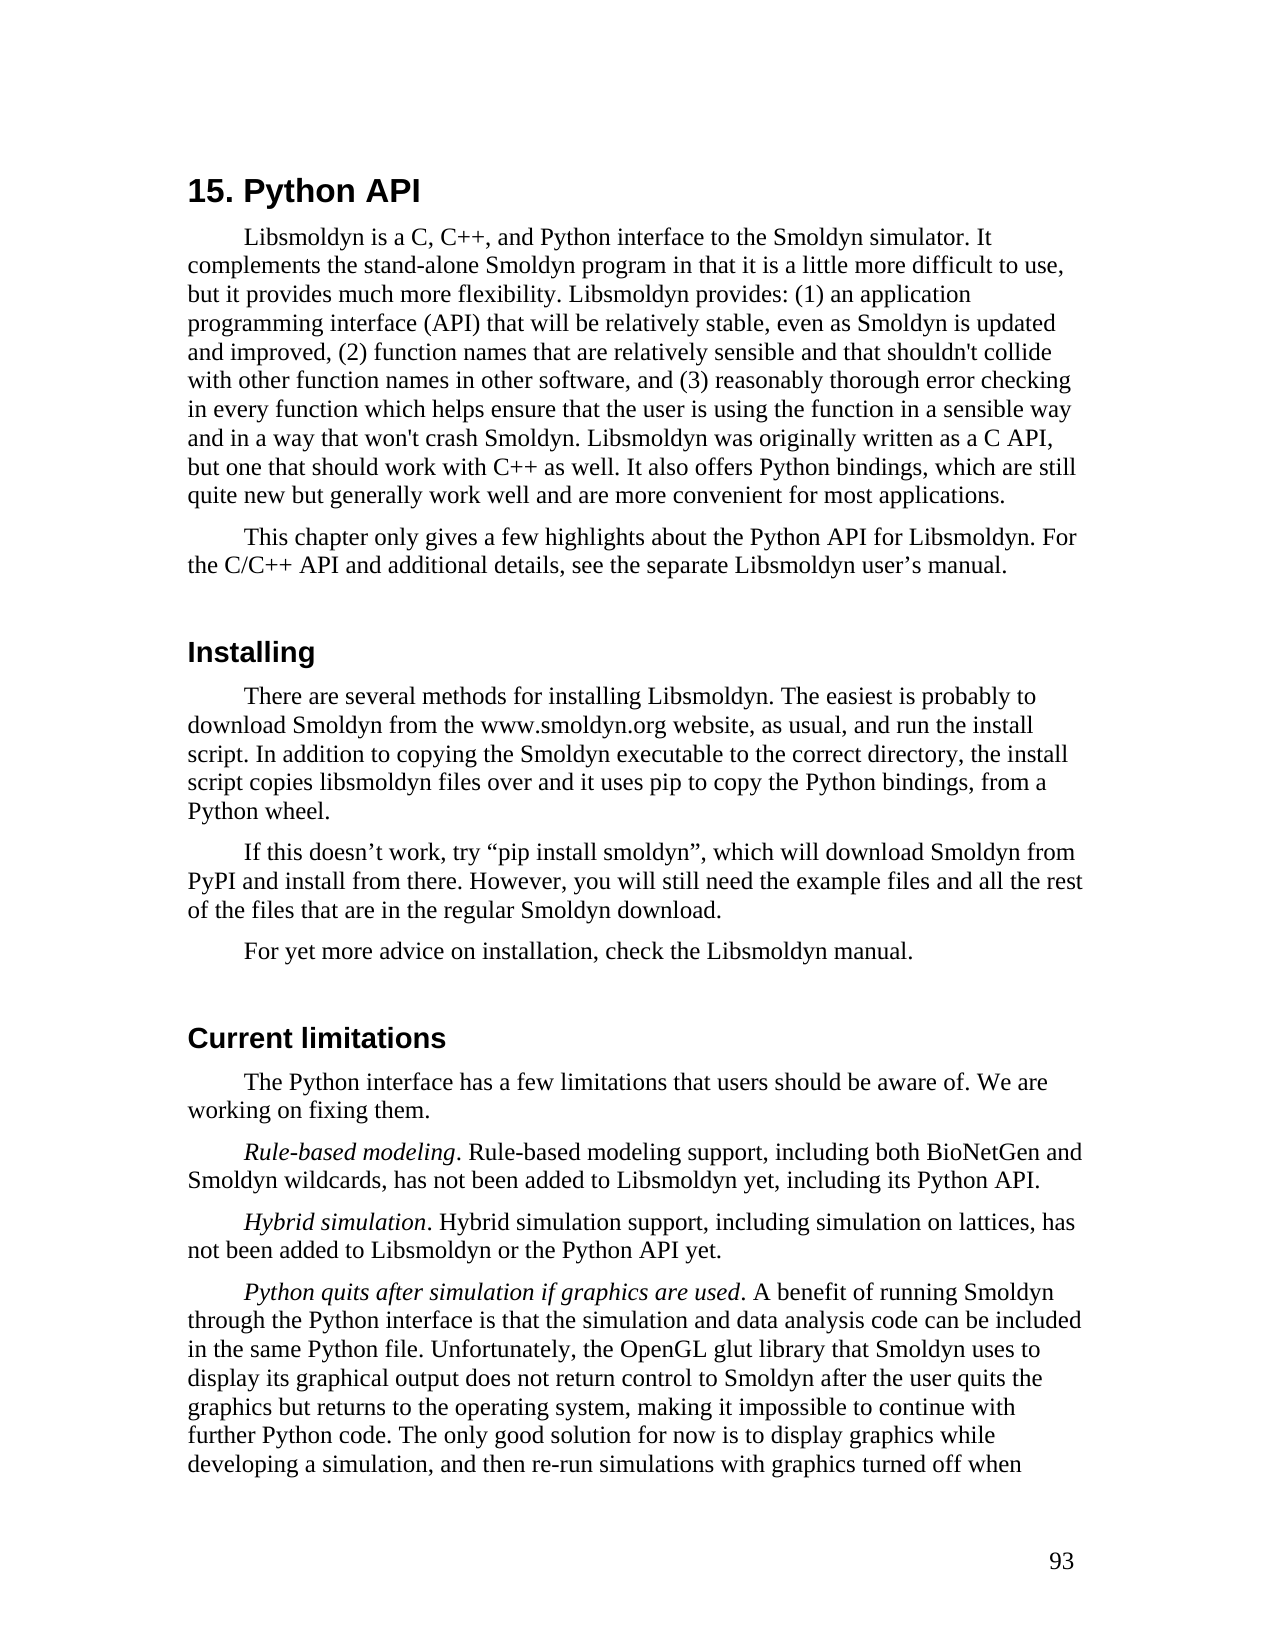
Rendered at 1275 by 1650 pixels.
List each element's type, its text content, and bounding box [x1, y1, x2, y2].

text Rule-based modeling. Rule-based modeling support, including both BioNetGen and Smoldyn wildcards, has not been added to Libsmoldyn yet, including its Python API. [187, 1137, 1087, 1194]
text Python quits after simulation if graphics are used. A benefit of running Smoldyn through the Python interface is that the simulation and data analysis code can be included in the same Python file. Unfortunately, the OpenGL glut library that Smoldyn uses to display its graphical output does not return control to Smoldyn after the user quits the graphics but returns to the operating system, making it impossible to continue with further Python code. The only good solution for now is to display graphics while developing a simulation, and then re-run simulations with graphics turned off when [187, 1277, 1087, 1478]
subtitle 15. Python API [187, 171, 1087, 209]
text Hybrid simulation. Hybrid simulation support, including simulation on lattices, has not been added to Libsmoldyn or the Python API yet. [187, 1207, 1087, 1264]
text If this doesn’t work, try “pip install smoldyn”, which will download Smoldyn from PyPI and install from there. However, you will still need the example files and all the rest of the files that are in the regular Smoldyn download. [187, 837, 1087, 924]
subtitle Current limitations [187, 1021, 1087, 1054]
text The Python interface has a few limitations that users should be aware of. We are working on fixing them. [187, 1067, 1087, 1124]
text There are several methods for installing Libsmoldyn. The easiest is probably to download Smoldyn from the www.smoldyn.org website, as usual, and run the install script. In addition to copying the Smoldyn executable to the correct directory, the install script copies libsmoldyn files over and it uses pip to copy the Python bindings, from a Python wheel. [187, 681, 1087, 825]
text Libsmoldyn is a C, C++, and Python interface to the Smoldyn simulator. It complements the stand-alone Smoldyn program in that it is a little more difficult to use, but it provides much more flexibility. Libsmoldyn provides: (1) an application programming interface (API) that will be relatively stable, even as Smoldyn is updated and improved, (2) function names that are relatively sensible and that shouldn't collide with other function names in other software, and (3) reasonably thorough error checking in every function which helps ensure that the user is using the function in a sensible way and in a way that won't crash Smoldyn. Libsmoldyn was originally written as a C API, but one that should work with C++ as well. It also offers Python bindings, which are still quite new but generally work well and are more convenient for most applications. [187, 222, 1087, 509]
text This chapter only gives a few highlights about the Python API for Libsmoldyn. For the C/C++ API and additional details, see the separate Libsmoldyn user’s manual. [187, 522, 1087, 579]
subtitle Installing [187, 635, 1087, 669]
text For yet more advice on installation, check the Libsmoldyn manual. [187, 936, 1087, 965]
